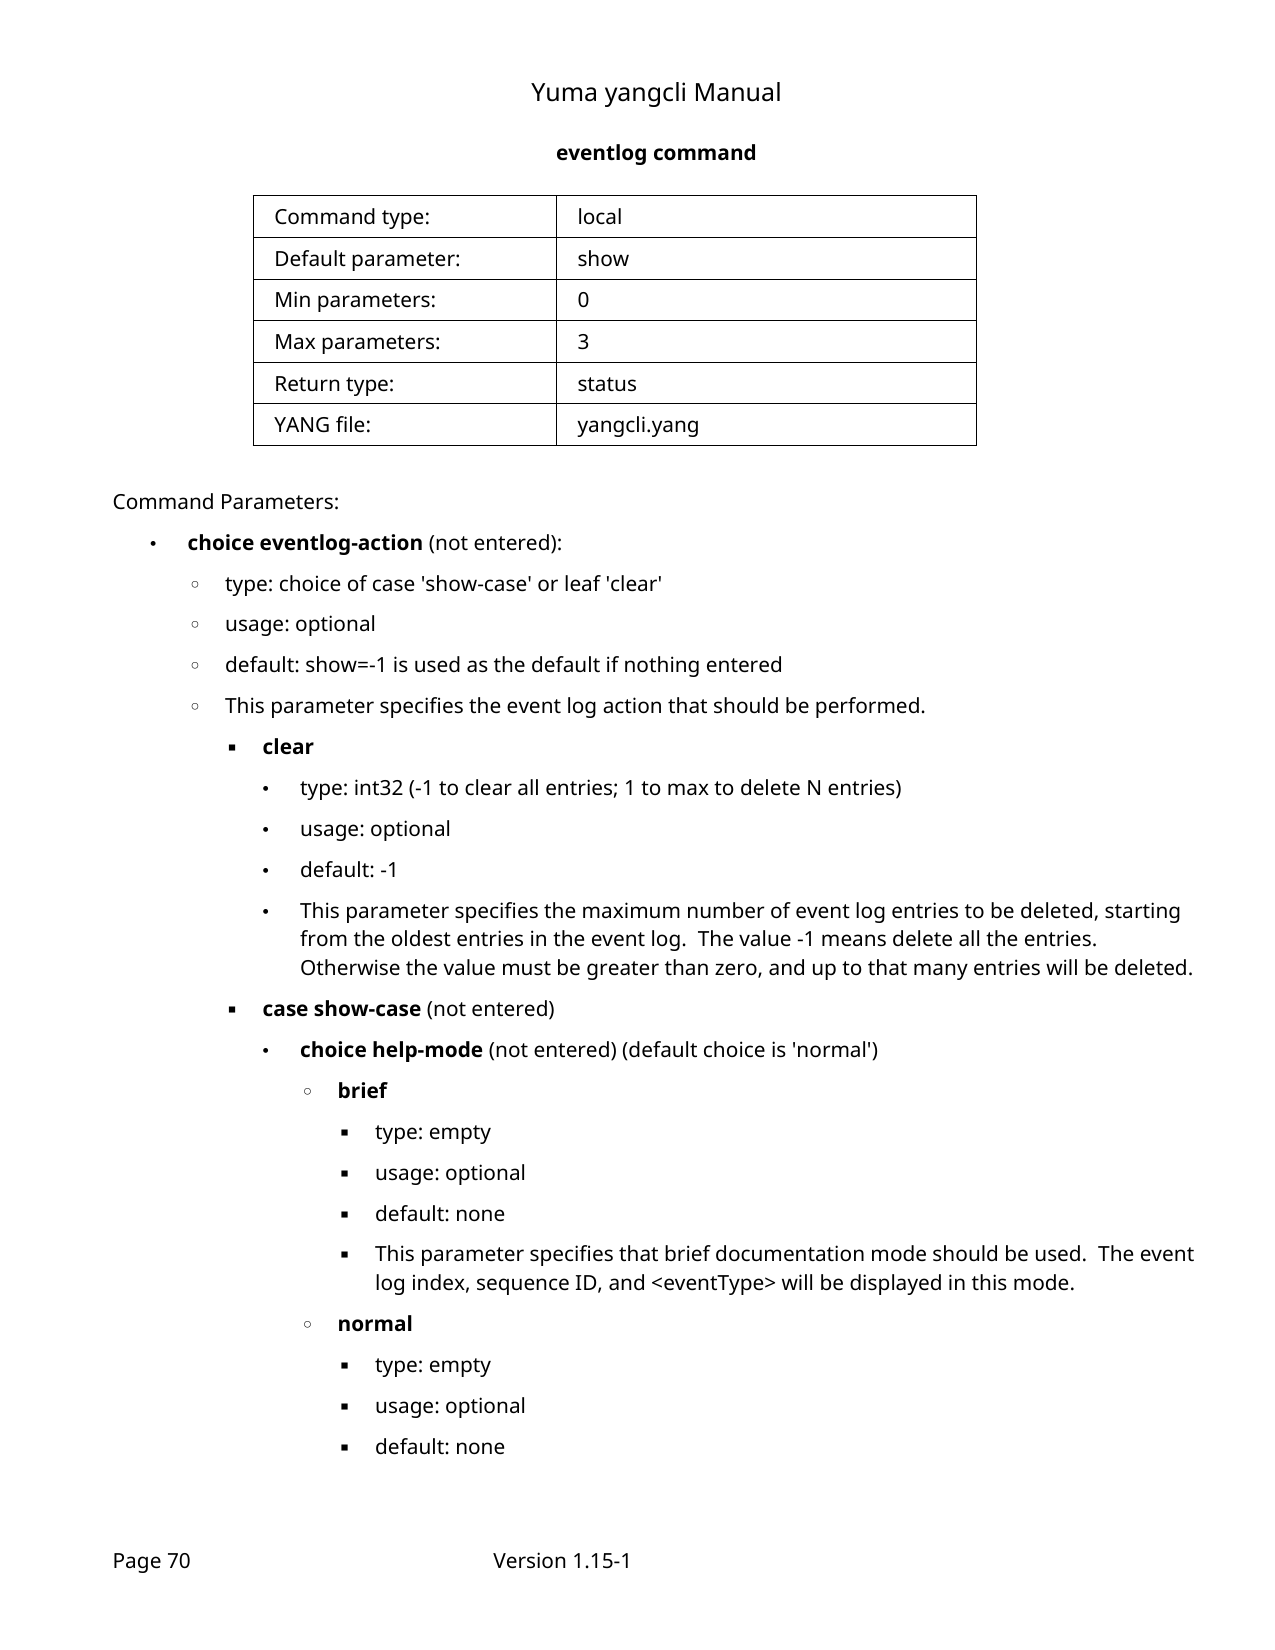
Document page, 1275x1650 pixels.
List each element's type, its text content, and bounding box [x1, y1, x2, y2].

list brief [300, 1076, 1200, 1104]
table_cell YANG file: [254, 404, 556, 445]
list usage: optional [262, 814, 1200, 843]
table_cell 3 [557, 321, 976, 362]
table_cell Min parameters: [254, 280, 556, 320]
list type: choice of case 'show-case' or leaf 'clear' [187, 569, 1200, 597]
list This parameter specifies the maximum number of event log entries to be deleted, starting from the oldest entries in the event log. The value -1 means delete all the entries. Otherwise the value must be greater than zero, and up to that many entries will be deleted. [262, 896, 1200, 981]
list usage: optional [187, 609, 1200, 638]
list case show-case (not entered) [225, 994, 1200, 1022]
table_cell 0 [557, 280, 976, 320]
list choice help-mode (not entered) (default choice is 'normal') [262, 1035, 1200, 1063]
list type: int32 (-1 to clear all entries; 1 to max to delete N entries) [262, 773, 1200, 802]
table_cell Default parameter: [254, 238, 556, 278]
list normal [300, 1309, 1200, 1337]
table_cell Return type: [254, 363, 556, 403]
subtitle eventlog command [127, 138, 1185, 167]
list usage: optional [337, 1391, 1200, 1419]
list type: empty [337, 1350, 1200, 1378]
list clear [225, 732, 1200, 761]
list default: -1 [262, 855, 1200, 884]
list choice eventlog-action (not entered): [150, 528, 1200, 556]
table_cell status [557, 363, 976, 403]
table_header local [557, 196, 976, 237]
table_cell show [557, 238, 976, 278]
text Command Parameters: [112, 487, 1200, 515]
list default: none [337, 1432, 1200, 1460]
table_cell yangcli.yang [557, 404, 976, 445]
list default: show=-1 is used as the default if nothing entered [187, 651, 1200, 679]
table_header Command type: [254, 196, 556, 237]
list type: empty [337, 1117, 1200, 1145]
list This parameter specifies that brief documentation mode should be used. The event log index, sequence ID, and <eventType> will be displayed in this mode. [337, 1239, 1200, 1296]
list This parameter specifies the event log action that should be performed. [187, 691, 1200, 720]
table_cell Max parameters: [254, 321, 556, 362]
list usage: optional [337, 1158, 1200, 1186]
list default: none [337, 1199, 1200, 1227]
